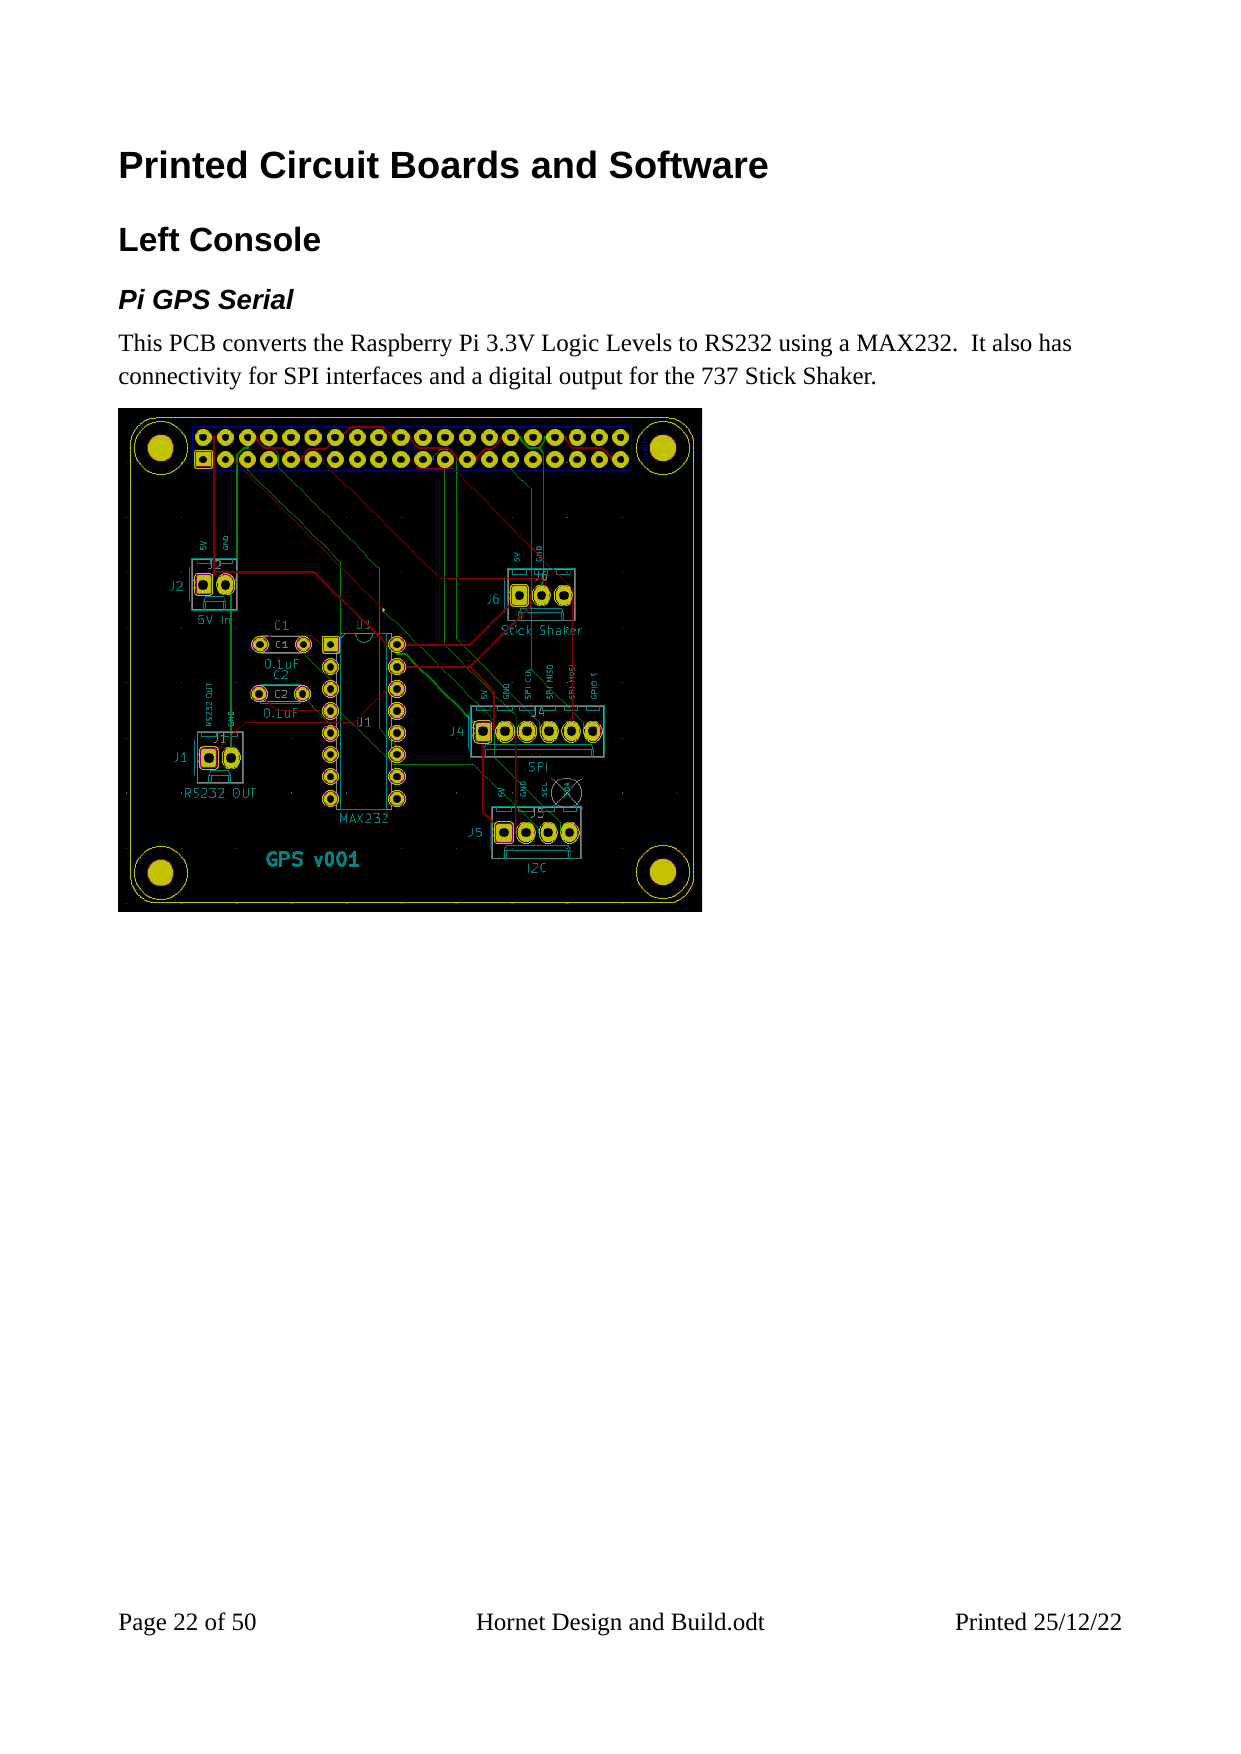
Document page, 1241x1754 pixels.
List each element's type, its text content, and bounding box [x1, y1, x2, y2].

subtitle Pi GPS Serial [118, 284, 1122, 316]
subtitle Printed Circuit Boards and Software [118, 143, 1122, 187]
subtitle Left Console [118, 220, 1122, 259]
picture [118, 408, 703, 912]
text This PCB converts the Raspberry Pi 3.3V Logic Levels to RS232 using a MAX232. It also has connectivity for SPI interfaces and a digital output for the 737 Stick Shaker. [118, 328, 1122, 390]
